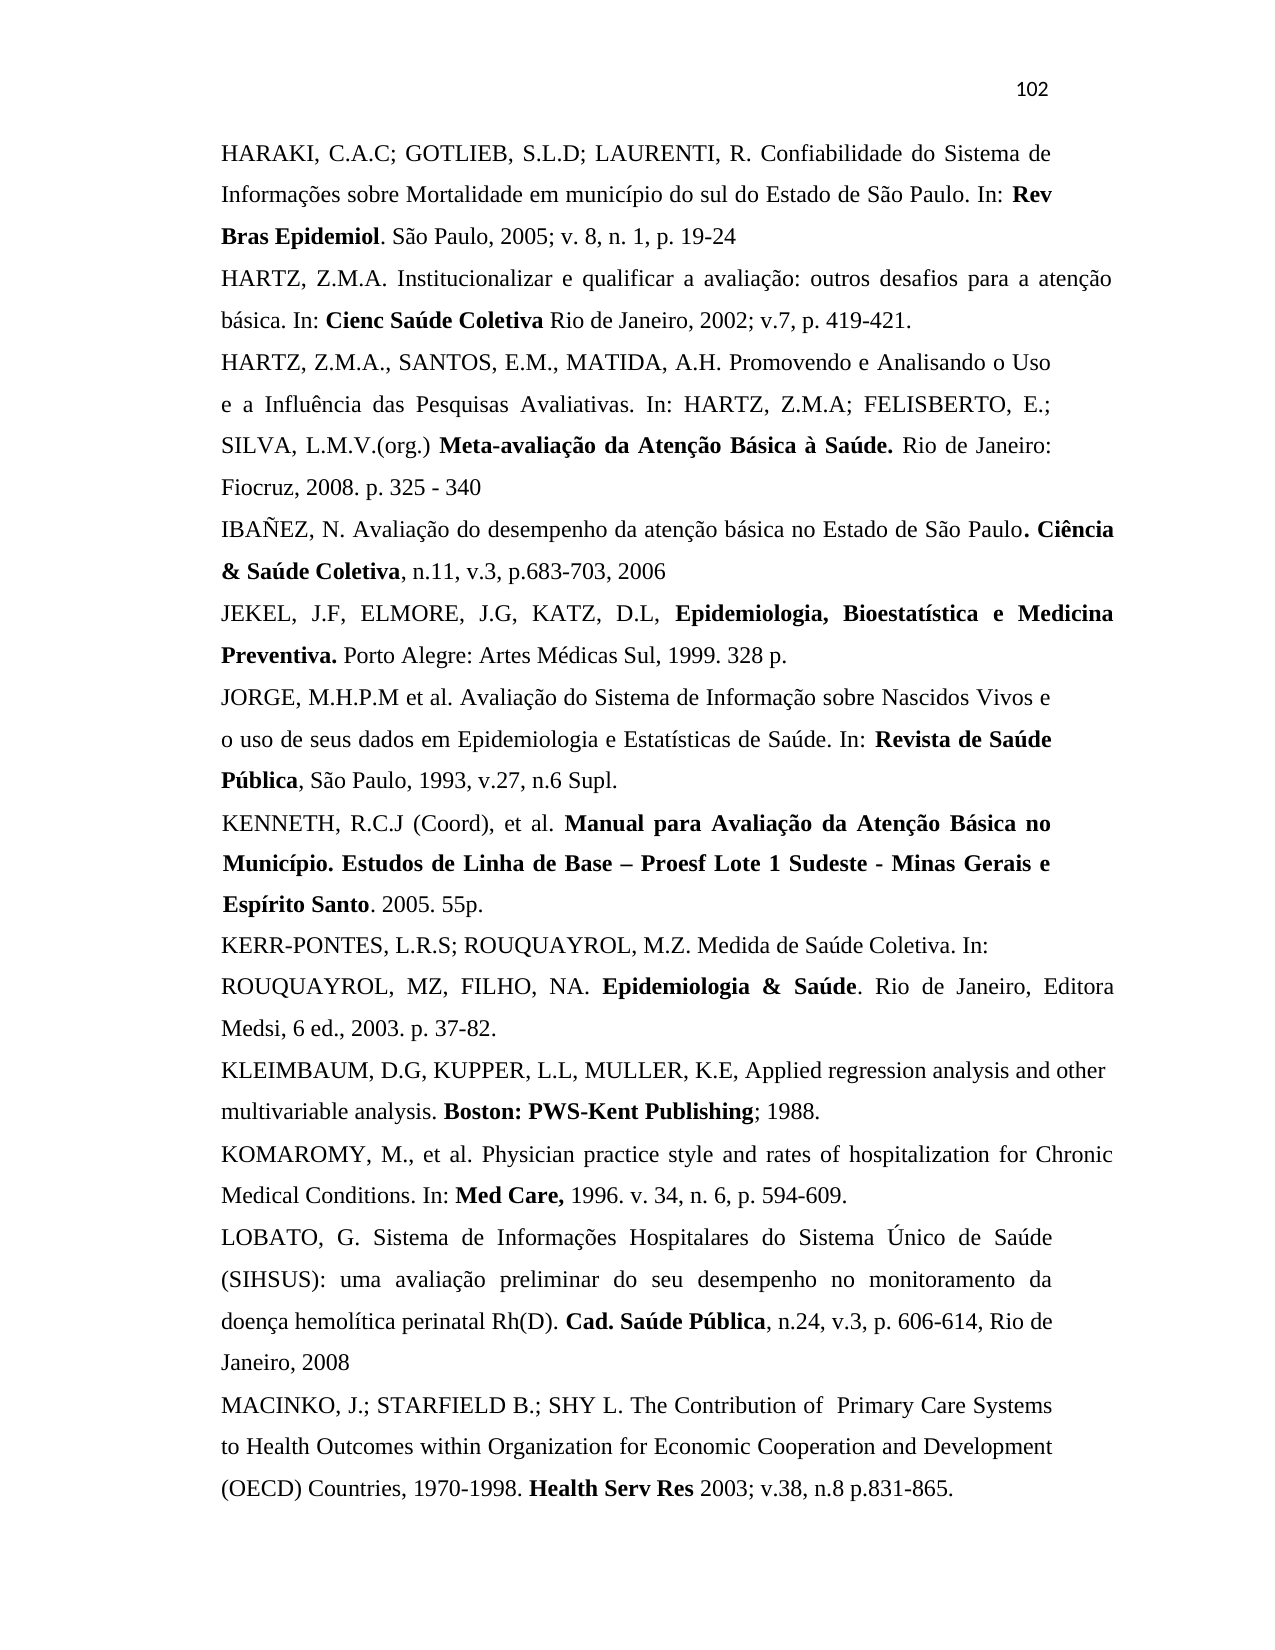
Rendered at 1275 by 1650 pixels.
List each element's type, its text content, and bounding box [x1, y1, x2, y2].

text IBAÑEZ, N. Avaliação do desempenho da atenção básica no Estado de São Paulo. Ciência & Saúde Coletiva, n.11, v.3, p.683-703, 2006 [221, 515, 1114, 584]
text MACINKO, J.; STARFIELD B.; SHY L. The Contribution of Primary Care Systems to Health Outcomes within Organization for Economic Cooperation and Development (OECD) Countries, 1970-1998. Health Serv Res 2003; v.38, n.8 p.831-865. [221, 1391, 1053, 1502]
text KOMAROMY, M., et al. Physician practice style and rates of hospitalization for Chronic Medical Conditions. In: Med Care, 1996. v. 34, n. 6, p. 594-609. [221, 1139, 1114, 1209]
text LOBATO, G. Sistema de Informações Hospitalares do Sistema Único de Saúde (SIHSUS): uma avaliação preliminar do seu desempenho no monitoramento da doença hemolítica perinatal Rh(D). Cad. Saúde Pública, n.24, v.3, p. 606-614, Rio de Janeiro, 2008 [221, 1223, 1053, 1376]
text HARTZ, Z.M.A. Institucionalizar e qualificar a avaliação: outros desafios para a atenção básica. In: Cienc Saúde Coletiva Rio de Janeiro, 2002; v.7, p. 419-421. [221, 264, 1114, 333]
text ROUQUAYROL, MZ, FILHO, NA. Epidemiologia & Saúde. Rio de Janeiro, Editora Medsi, 6 ed., 2003. p. 37-82. [221, 972, 1114, 1041]
text HARAKI, C.A.C; GOTLIEB, S.L.D; LAURENTI, R. Confiabilidade do Sistema de Informações sobre Mortalidade em município do sul do Estado de São Paulo. In: Rev Bras Epidemiol. São Paulo, 2005; v. 8, n. 1, p. 19-24 [221, 139, 1052, 250]
text HARTZ, Z.M.A., SANTOS, E.M., MATIDA, A.H. Promovendo e Analisando o Uso e a Influência das Pesquisas Avaliativas. In: HARTZ, Z.M.A; FELISBERTO, E.; SILVA, L.M.V.(org.) Meta-avaliação da Atenção Básica à Saúde. Rio de Janeiro: Fiocruz, 2008. p. 325 - 340 [221, 348, 1052, 501]
text KLEIMBAUM, D.G, KUPPER, L.L, MULLER, K.E, Applied regression analysis and other multivariable analysis. Boston: PWS-Kent Publishing; 1988. [221, 1056, 1106, 1125]
text KERR-PONTES, L.R.S; ROUQUAYROL, M.Z. Medida de Saúde Coletiva. In: [221, 932, 1114, 959]
text KENNETH, R.C.J (Coord), et al. Manual para Avaliação da Atenção Básica no Município. Estudos de Linha de Base – Proesf Lote 1 Sudeste - Minas Gerais e Espírito Santo. 2005. 55p. [222, 808, 1052, 918]
text JORGE, M.H.P.M et al. Avaliação do Sistema de Informação sobre Nascidos Vivos e o uso de seus dados em Epidemiologia e Estatísticas de Saúde. In: Revista de Saúde Pública, São Paulo, 1993, v.27, n.6 Supl. [221, 683, 1052, 794]
text JEKEL, J.F, ELMORE, J.G, KATZ, D.L, Epidemiologia, Bioestatística e Medicina Preventiva. Porto Alegre: Artes Médicas Sul, 1999. 328 p. [221, 599, 1114, 668]
